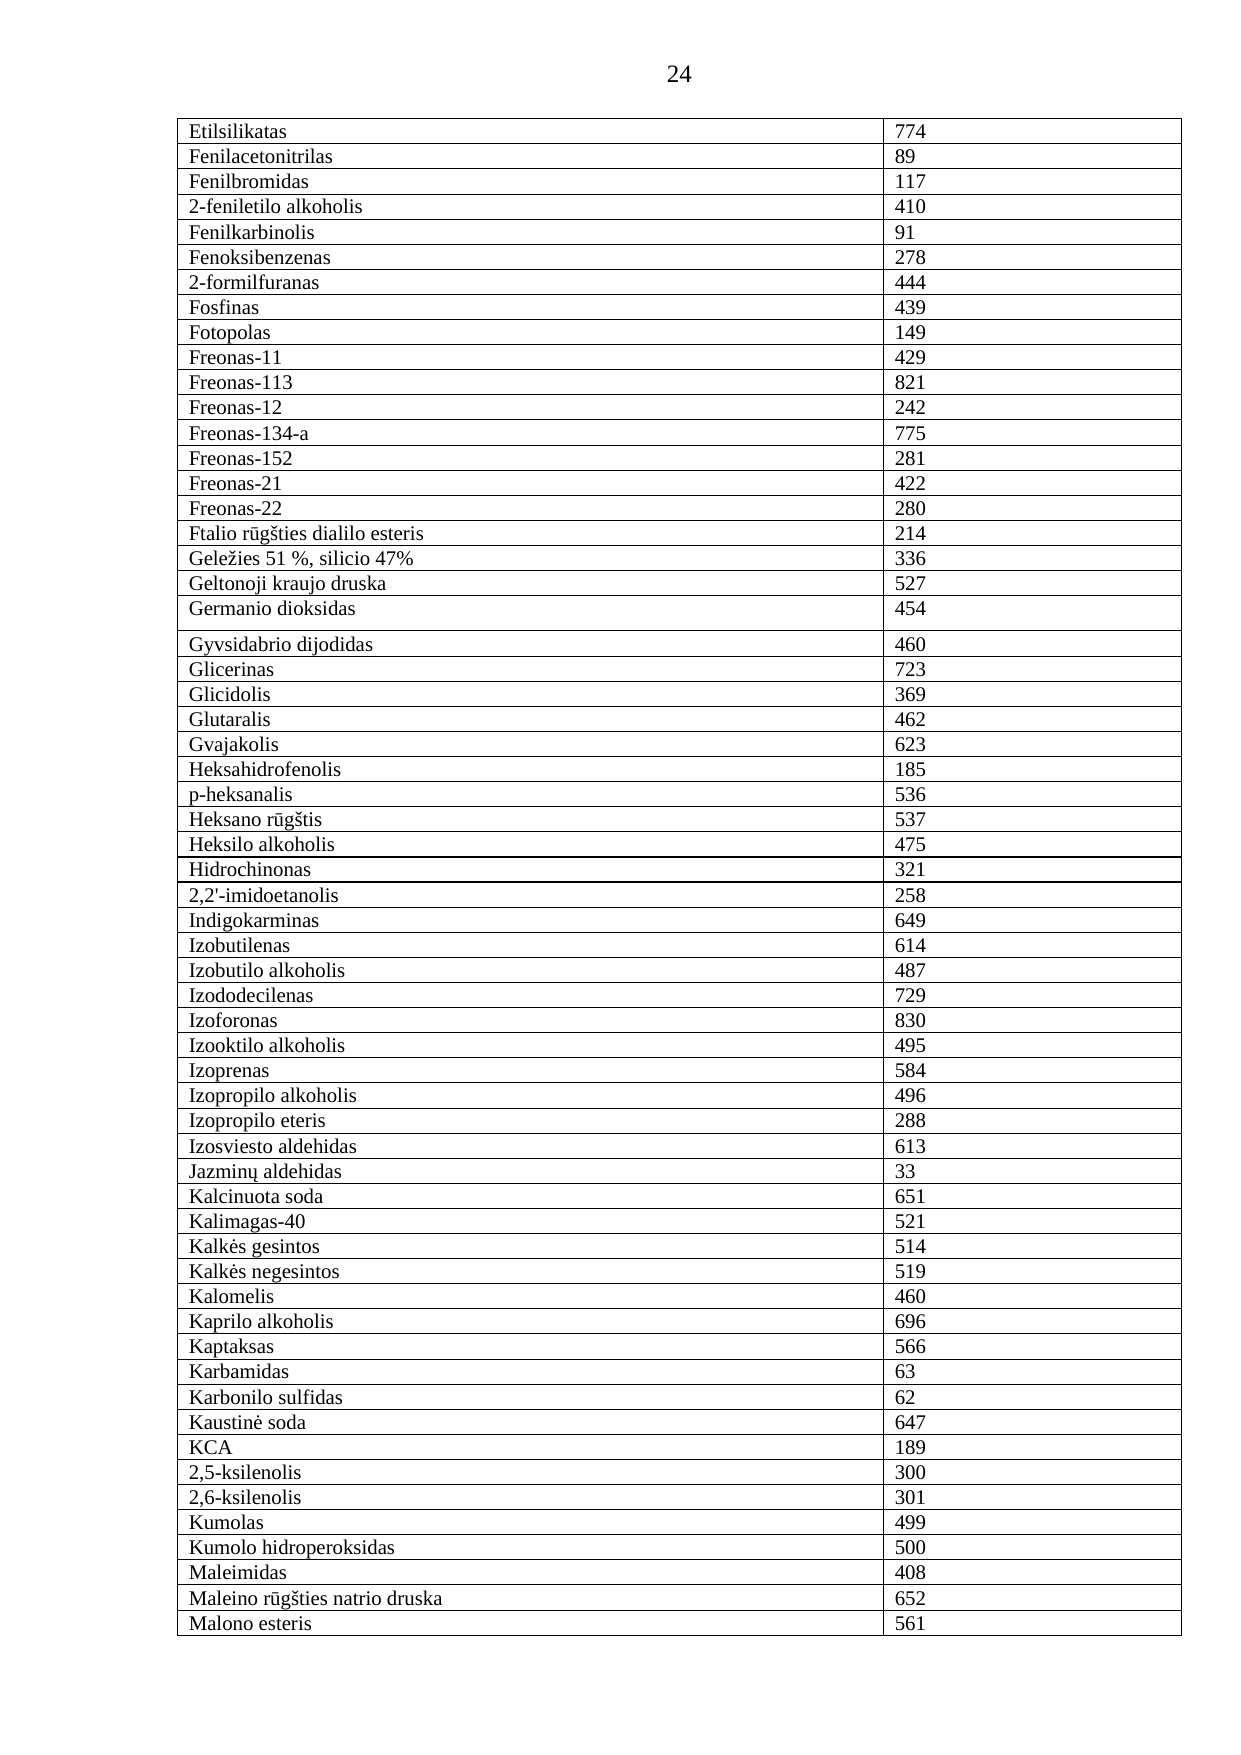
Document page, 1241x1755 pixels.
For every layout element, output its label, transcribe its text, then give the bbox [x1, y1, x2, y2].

table_cell kumolas [178, 1510, 883, 1534]
table_cell 278 [884, 245, 1181, 269]
table_cell 429 [884, 345, 1181, 369]
table_cell etilsilikatas [178, 119, 883, 143]
table_cell 500 [884, 1535, 1181, 1559]
table_cell freonas-21 [178, 471, 883, 495]
table_cell heksahidrofenolis [178, 757, 883, 781]
table_cell izopropilo eteris [178, 1109, 883, 1132]
table_cell 33 [884, 1159, 1181, 1183]
table_cell 280 [884, 496, 1181, 520]
table_cell 288 [884, 1109, 1181, 1132]
table_cell fosfinas [178, 295, 883, 319]
table_cell 487 [884, 958, 1181, 982]
table_cell 536 [884, 782, 1181, 806]
table_cell 369 [884, 682, 1181, 706]
table_cell 723 [884, 657, 1181, 681]
table_cell izooktilo alkoholis [178, 1033, 883, 1057]
table_cell 496 [884, 1083, 1181, 1107]
table_cell freonas-134-a [178, 420, 883, 444]
table_cell 696 [884, 1309, 1181, 1333]
table_cell maleimidas [178, 1560, 883, 1584]
table_cell kaustinė soda [178, 1410, 883, 1434]
table_cell 300 [884, 1460, 1181, 1484]
table_cell 775 [884, 420, 1181, 444]
table_cell 499 [884, 1510, 1181, 1534]
table_cell fotopolas [178, 320, 883, 344]
table_cell gvajakolis [178, 732, 883, 756]
table_cell fenoksibenzenas [178, 245, 883, 269]
table_cell 651 [884, 1184, 1181, 1208]
table_cell 584 [884, 1058, 1181, 1082]
table_cell jazminų aldehidas [178, 1159, 883, 1183]
table_cell 321 [884, 858, 1181, 881]
table_cell maleino rūgšties natrio druska [178, 1585, 883, 1609]
table_cell geltonoji kraujo druska [178, 571, 883, 595]
table_cell 422 [884, 471, 1181, 495]
table_cell 185 [884, 757, 1181, 781]
table_cell freonas-152 [178, 446, 883, 469]
table_cell 527 [884, 571, 1181, 595]
table_cell kalimagas-40 [178, 1209, 883, 1233]
table_cell 2,2'-imidoetanolis [178, 883, 883, 907]
table_cell fenilbromidas [178, 169, 883, 193]
table_cell kumolo hidroperoksidas [178, 1535, 883, 1559]
table_cell 117 [884, 169, 1181, 193]
table_cell kaprilo alkoholis [178, 1309, 883, 1333]
table_cell karbonilo sulfidas [178, 1385, 883, 1409]
table_cell KCA [178, 1435, 883, 1459]
table_cell izoforonas [178, 1008, 883, 1032]
table_cell kalomelis [178, 1284, 883, 1308]
table_cell kaptaksas [178, 1334, 883, 1358]
table_cell 537 [884, 807, 1181, 831]
table_cell 63 [884, 1360, 1181, 1383]
table_cell 336 [884, 546, 1181, 570]
table_cell 439 [884, 295, 1181, 319]
table_cell 460 [884, 631, 1181, 656]
table_cell gyvsidabrio dijodidas [178, 631, 883, 656]
table_cell 408 [884, 1560, 1181, 1584]
table_cell 2-formilfuranas [178, 270, 883, 294]
table_cell 242 [884, 395, 1181, 419]
table_cell 2-feniletilo alkoholis [178, 195, 883, 218]
table_cell 561 [884, 1611, 1181, 1634]
table_cell indigokarminas [178, 908, 883, 932]
table_cell izododecilenas [178, 983, 883, 1007]
table_cell glutaralis [178, 707, 883, 731]
table_cell 647 [884, 1410, 1181, 1434]
table_cell 462 [884, 707, 1181, 731]
table_cell geležies 51 %, silicio 47% [178, 546, 883, 570]
table_cell heksano rūgštis [178, 807, 883, 831]
table_cell freonas-12 [178, 395, 883, 419]
table_cell izosviesto aldehidas [178, 1134, 883, 1158]
table_cell 281 [884, 446, 1181, 469]
table_cell 614 [884, 933, 1181, 957]
table_cell 444 [884, 270, 1181, 294]
table_cell izobutilenas [178, 933, 883, 957]
table_cell 475 [884, 832, 1181, 856]
table_cell karbamidas [178, 1360, 883, 1383]
table_cell heksilo alkoholis [178, 832, 883, 856]
table_cell germanio dioksidas [178, 596, 883, 630]
table_cell hidrochinonas [178, 858, 883, 881]
table_cell fenilacetonitrilas [178, 144, 883, 168]
table_cell 519 [884, 1259, 1181, 1283]
table_cell 258 [884, 883, 1181, 907]
table_cell 566 [884, 1334, 1181, 1358]
table_cell 623 [884, 732, 1181, 756]
table_cell 652 [884, 1585, 1181, 1609]
table_cell 454 [884, 596, 1181, 630]
table_cell 649 [884, 908, 1181, 932]
table_cell kalkės gesintos [178, 1234, 883, 1258]
table_cell Glicerinas [178, 657, 883, 681]
table_cell 62 [884, 1385, 1181, 1409]
table_cell kalcinuota soda [178, 1184, 883, 1208]
table_cell kalkės negesintos [178, 1259, 883, 1283]
table_cell 521 [884, 1209, 1181, 1233]
table_cell freonas-22 [178, 496, 883, 520]
table_cell p-heksanalis [178, 782, 883, 806]
table_cell 729 [884, 983, 1181, 1007]
table_cell 460 [884, 1284, 1181, 1308]
table_cell izoprenas [178, 1058, 883, 1082]
table_cell 495 [884, 1033, 1181, 1057]
table_cell 2,6-ksilenolis [178, 1485, 883, 1509]
table_cell freonas-11 [178, 345, 883, 369]
table_cell 830 [884, 1008, 1181, 1032]
table_cell malono esteris [178, 1611, 883, 1634]
table_cell 301 [884, 1485, 1181, 1509]
table_cell 91 [884, 220, 1181, 244]
table_cell fenilkarbinolis [178, 220, 883, 244]
table_cell 514 [884, 1234, 1181, 1258]
table_cell 214 [884, 521, 1181, 545]
table_cell izobutilo alkoholis [178, 958, 883, 982]
table_cell glicidolis [178, 682, 883, 706]
table_cell 149 [884, 320, 1181, 344]
table_cell 774 [884, 119, 1181, 143]
table_cell 613 [884, 1134, 1181, 1158]
table_cell izopropilo alkoholis [178, 1083, 883, 1107]
table_cell 410 [884, 195, 1181, 218]
table_cell 189 [884, 1435, 1181, 1459]
table_cell ftalio rūgšties dialilo esteris [178, 521, 883, 545]
table_cell 89 [884, 144, 1181, 168]
table_cell freonas-113 [178, 370, 883, 394]
table_cell 821 [884, 370, 1181, 394]
table_cell 2,5-ksilenolis [178, 1460, 883, 1484]
